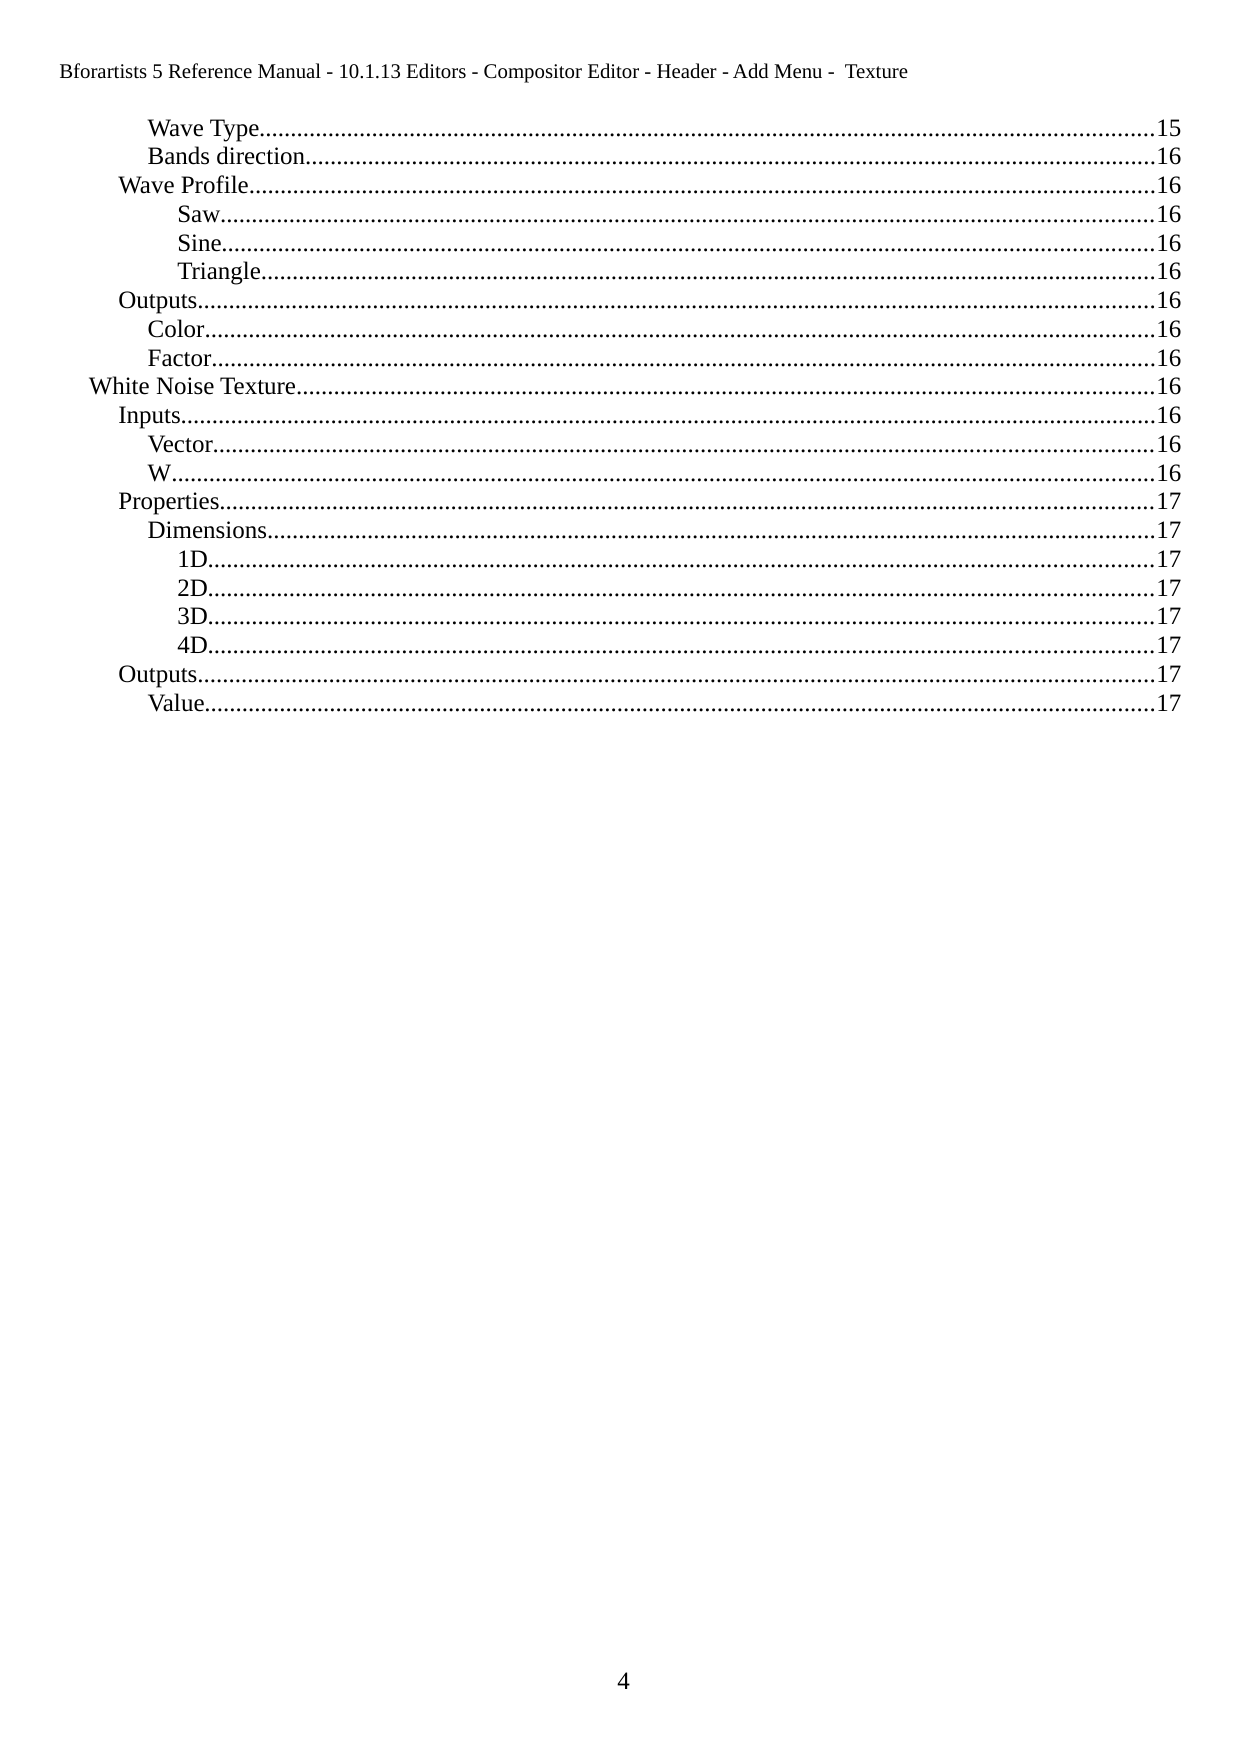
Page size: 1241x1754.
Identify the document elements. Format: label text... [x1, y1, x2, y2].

text Triangle 16 [177, 256, 1181, 285]
text Wave Type 15 [147, 113, 1181, 141]
text Wave Profile 16 [118, 170, 1181, 199]
text White Noise Texture 16 [88, 371, 1181, 400]
text Bands direction 16 [147, 141, 1181, 170]
text Dimensions 17 [147, 515, 1181, 544]
text Outputs 16 [118, 285, 1181, 314]
text Factor 16 [147, 343, 1181, 371]
text Sine 16 [177, 228, 1181, 256]
text Outputs 17 [118, 659, 1181, 688]
text 3D 17 [177, 601, 1181, 630]
text Inputs 16 [118, 400, 1181, 429]
text 1D 17 [177, 544, 1181, 573]
text Vector 16 [147, 429, 1181, 458]
text Value 17 [147, 688, 1181, 716]
text Color 16 [147, 314, 1181, 343]
text W 16 [147, 458, 1181, 486]
text Properties 17 [118, 486, 1181, 515]
text 4D 17 [177, 630, 1181, 659]
text 2D 17 [177, 573, 1181, 601]
text Saw 16 [177, 199, 1181, 228]
